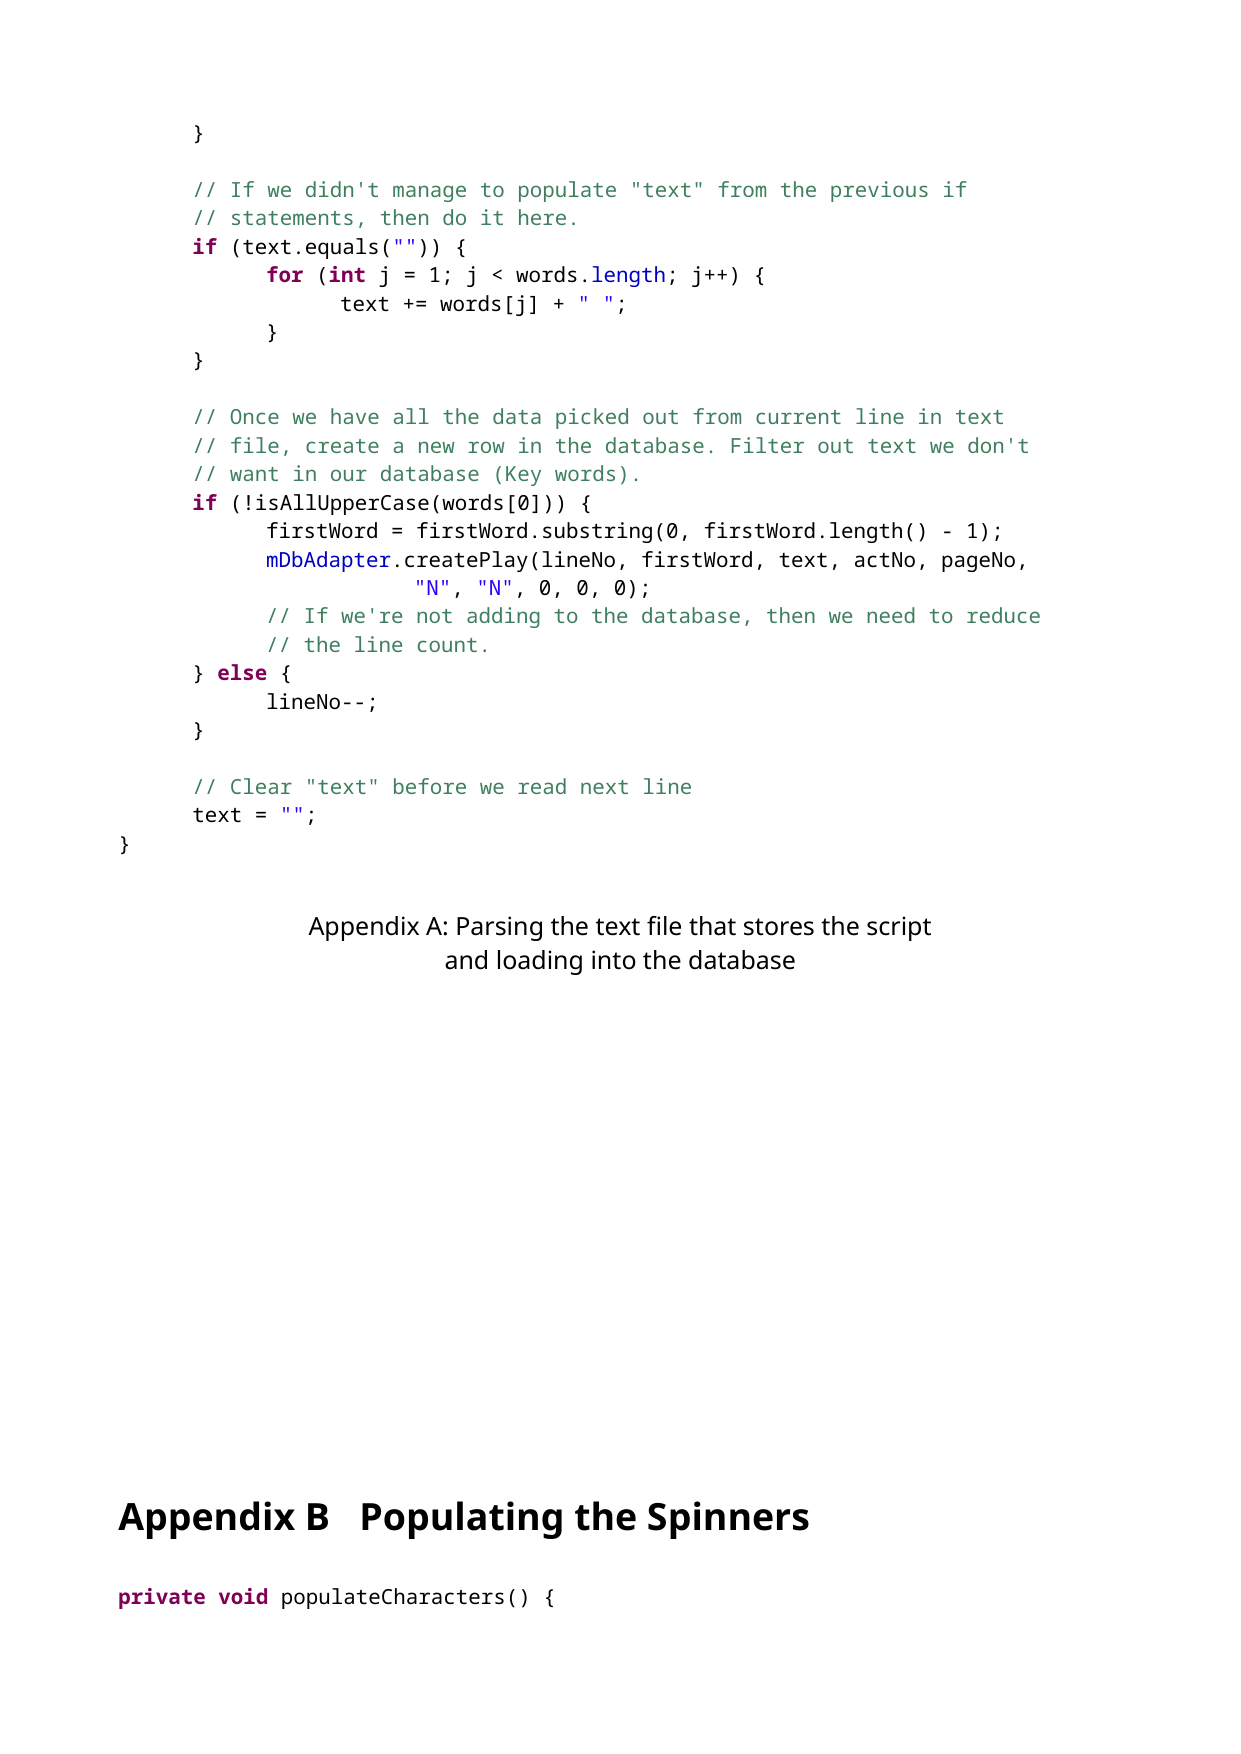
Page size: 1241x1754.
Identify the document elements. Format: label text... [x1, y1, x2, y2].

text // If we didn't manage to populate "text" from the previous if [118, 175, 1122, 203]
subtitle Appendix B Populating the Spinners [118, 1490, 1122, 1541]
text mDbAdapter.createPlay(lineNo, firstWord, text, actNo, pageNo, [118, 545, 1122, 573]
text // the line count. [118, 630, 1122, 658]
text "N", "N", 0, 0, 0); [118, 573, 1122, 602]
text } [118, 346, 1122, 374]
text } [118, 715, 1122, 744]
text } [118, 118, 1122, 147]
text // want in our database (Key words). [118, 459, 1122, 488]
text text = ""; [118, 801, 1122, 829]
text if (!isAllUpperCase(words[0])) { [118, 488, 1122, 516]
text } [118, 829, 1122, 857]
text for (int j = 1; j < words.length; j++) { [118, 260, 1122, 289]
text lineNo--; [118, 687, 1122, 715]
text // statements, then do it here. [118, 203, 1122, 232]
text private void populateCharacters() { [118, 1582, 1122, 1610]
text if (text.equals("")) { [118, 232, 1122, 260]
text Appendix A: Parsing the text file that stores the script [118, 908, 1122, 943]
text // If we're not adding to the database, then we need to reduce [118, 602, 1122, 630]
text // Clear "text" before we read next line [118, 772, 1122, 801]
text } else { [118, 658, 1122, 687]
text text += words[j] + " "; [118, 289, 1122, 317]
text and loading into the database [118, 943, 1122, 977]
text // Once we have all the data picked out from current line in text [118, 402, 1122, 431]
text firstWord = firstWord.substring(0, firstWord.length() - 1); [118, 516, 1122, 545]
text } [118, 317, 1122, 346]
text // file, create a new row in the database. Filter out text we don't [118, 431, 1122, 459]
